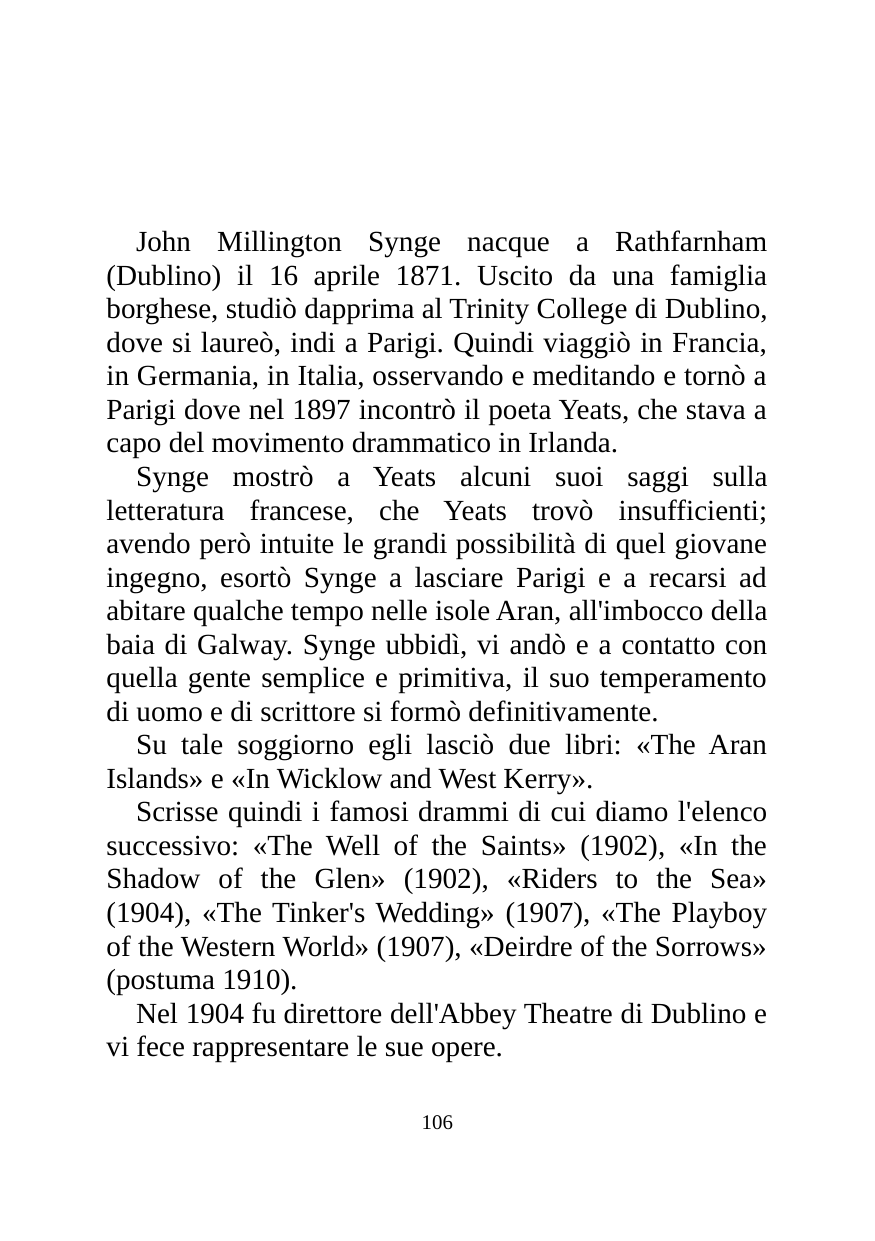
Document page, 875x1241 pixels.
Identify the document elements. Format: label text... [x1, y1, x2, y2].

text Su tale soggiorno egli lasciò due libri: «The Aran Islands» e «In Wicklow and West Kerry». [106, 727, 768, 794]
text John Millington Synge nacque a Rathfarnham (Dublino) il 16 aprile 1871. Uscito da una famiglia borghese, studiò dapprima al Trinity College di Dublino, dove si laureò, indi a Parigi. Quindi viaggiò in Francia, in Germania, in Italia, osservando e meditando e tornò a Parigi dove nel 1897 incontrò il poeta Yeats, che stava a capo del movimento drammatico in Irlanda. [106, 224, 768, 459]
text Nel 1904 fu direttore dell'Abbey Theatre di Dublino e vi fece rappresentare le sue opere. [106, 996, 768, 1063]
text Scrisse quindi i famosi drammi di cui diamo l'elenco successivo: «The Well of the Saints» (1902), «In the Shadow of the Glen» (1902), «Riders to the Sea» (1904), «The Tinker's Wedding» (1907), «The Playboy of the Western World» (1907), «Deirdre of the Sorrows» (postuma 1910). [106, 794, 768, 996]
text Synge mostrò a Yeats alcuni suoi saggi sulla letteratura francese, che Yeats trovò insufficienti; avendo però intuite le grandi possibilità di quel giovane ingegno, esortò Synge a lasciare Parigi e a recarsi ad abitare qualche tempo nelle isole Aran, all'imbocco della baia di Galway. Synge ubbidì, vi andò e a contatto con quella gente semplice e primitiva, il suo temperamento di uomo e di scrittore si formò definitivamente. [106, 459, 768, 727]
